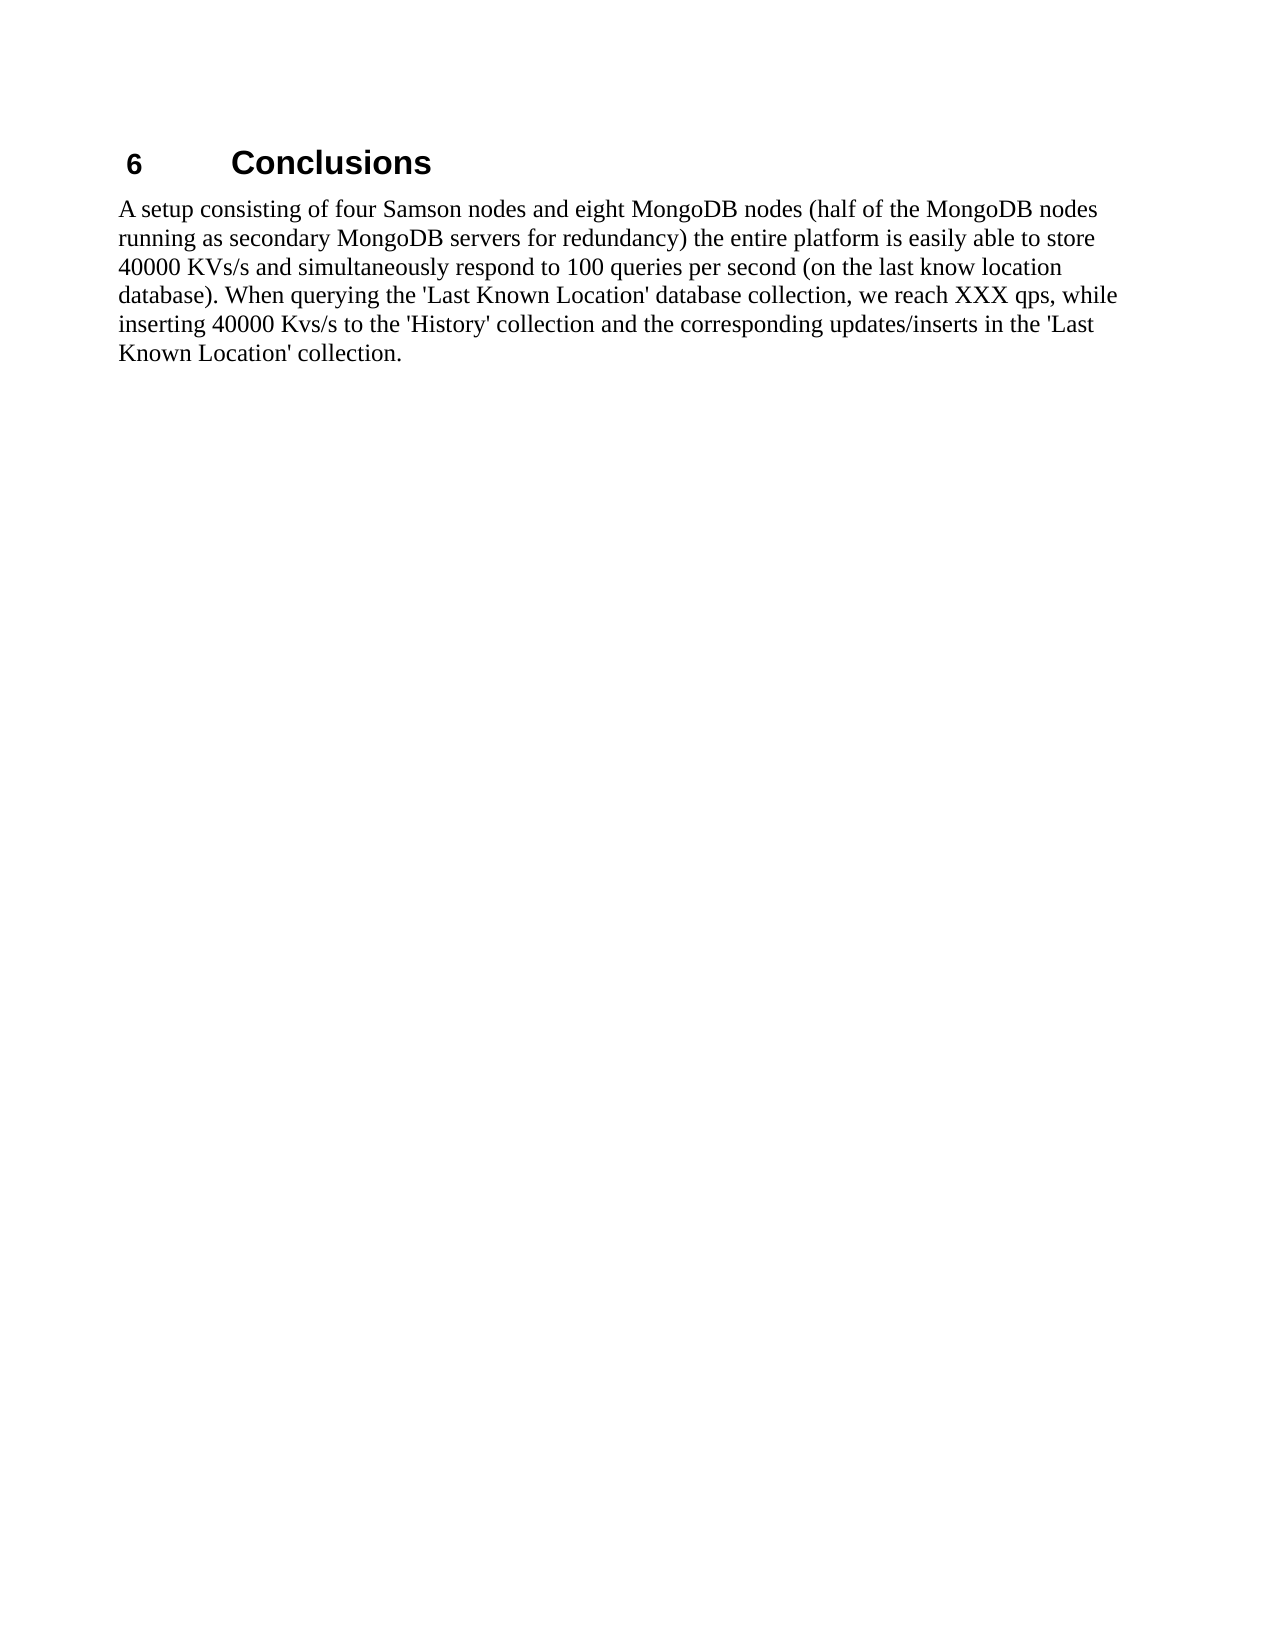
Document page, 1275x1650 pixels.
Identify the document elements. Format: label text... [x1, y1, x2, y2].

subtitle Conclusions [118, 143, 1157, 182]
text A setup consisting of four Samson nodes and eight MongoDB nodes (half of the MongoDB nodes running as secondary MongoDB servers for redundancy) the entire platform is easily able to store 40000 KVs/s and simultaneously respond to 100 queries per second (on the last know location database). When querying the 'Last Known Location' database collection, we reach XXX qps, while inserting 40000 Kvs/s to the 'History' collection and the corresponding updates/inserts in the 'Last Known Location' collection. [118, 194, 1157, 367]
